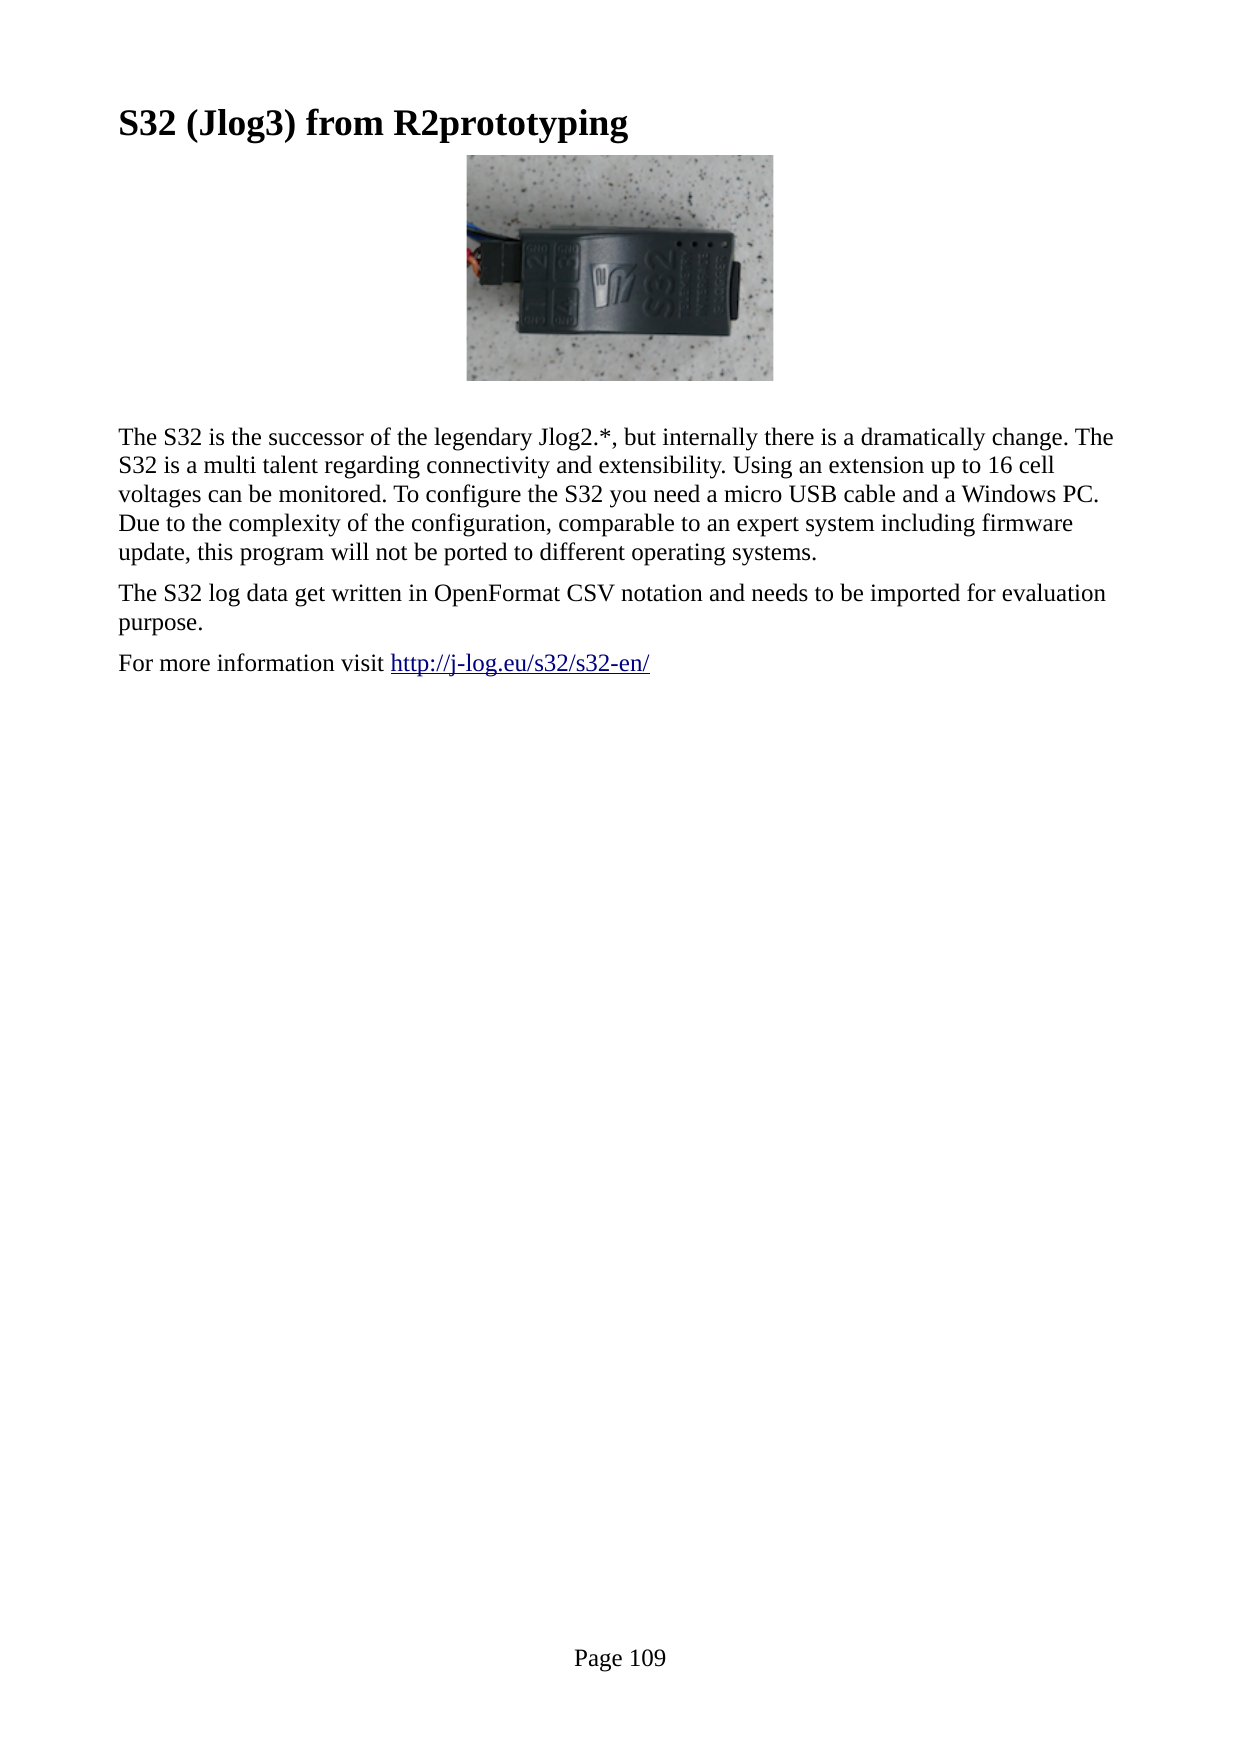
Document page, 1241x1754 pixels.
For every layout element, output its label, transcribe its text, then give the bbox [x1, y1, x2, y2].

subtitle S32 (Jlog3) from R2prototyping [118, 100, 1122, 143]
text The S32 is the successor of the legendary Jlog2.*, but internally there is a dramatically change. The S32 is a multi talent regarding connectivity and extensibility. Using an extension up to 16 cell voltages can be monitored. To configure the S32 you need a micro USB cable and a Windows PC. Due to the complexity of the configuration, comparable to an expert system including firmware update, this program will not be ported to different operating systems. [118, 422, 1122, 566]
text The S32 log data get written in OpenFormat CSV notation and needs to be imported for evaluation purpose. [118, 578, 1122, 636]
text For more information visit http://j-log.eu/s32/s32-en/ [118, 648, 1122, 677]
picture [466, 155, 774, 381]
